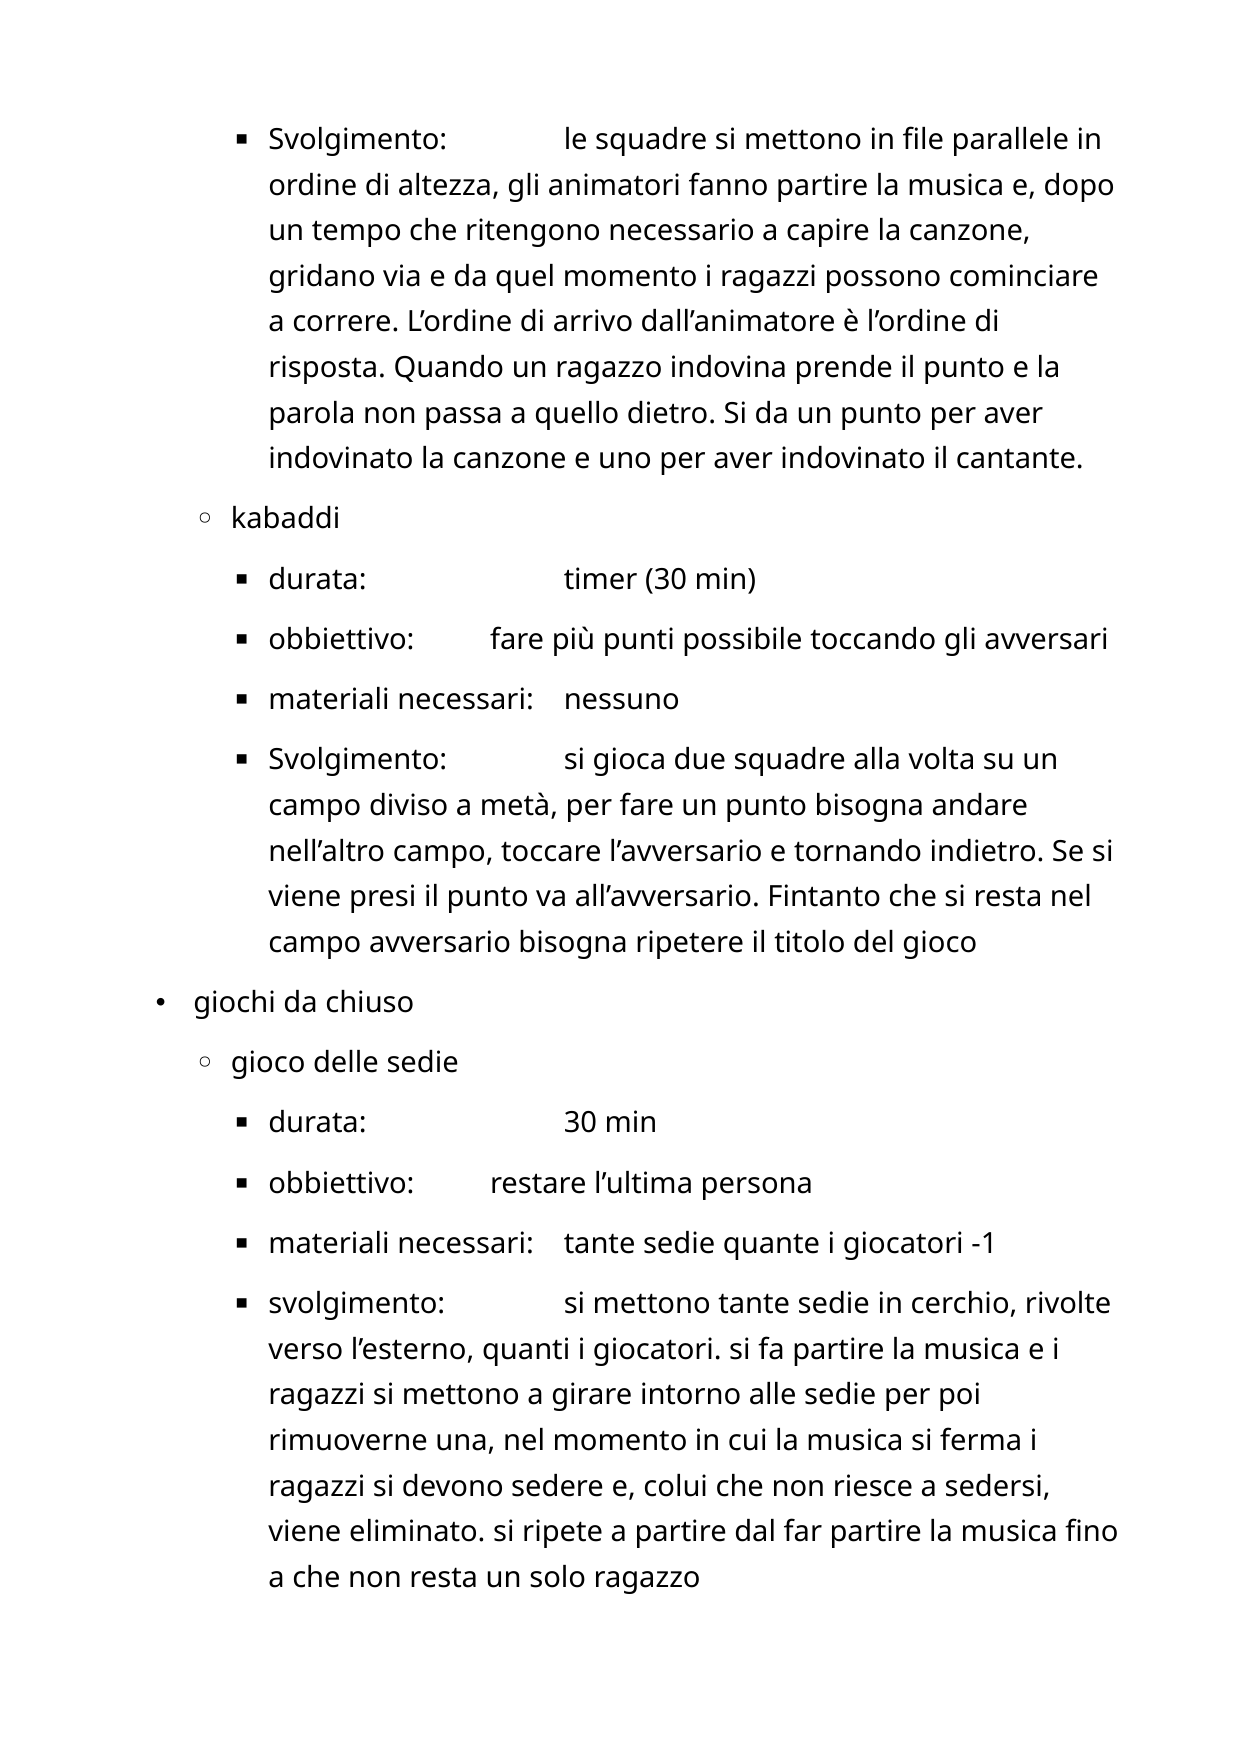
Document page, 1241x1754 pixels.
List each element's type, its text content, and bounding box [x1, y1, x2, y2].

list durata: timer (30 min) [231, 558, 1122, 598]
list obbiettivo: fare più punti possibile toccando gli avversari [231, 618, 1122, 658]
list kabaddi [193, 498, 1122, 537]
list durata: 30 min [231, 1102, 1122, 1141]
list materiali necessari: nessuno [231, 678, 1122, 718]
list obbiettivo: restare l’ultima persona [231, 1162, 1122, 1202]
list materiali necessari: tante sedie quante i giocatori -1 [231, 1222, 1122, 1262]
list Svolgimento: le squadre si mettono in file parallele in ordine di altezza, gli animatori fanno partire la musica e, dopo un tempo che ritengono necessario a capire la canzone, gridano via e da quel momento i ragazzi possono cominciare a correre. L’ordine di arrivo dall’animatore è l’ordine di risposta. Quando un ragazzo indovina prende il punto e la parola non passa a quello dietro. Si da un punto per aver indovinato la canzone e uno per aver indovinato il cantante. [231, 118, 1122, 477]
list Svolgimento: si gioca due squadre alla volta su un campo diviso a metà, per fare un punto bisogna andare nell’altro campo, toccare l’avversario e tornando indietro. Se si viene presi il punto va all’avversario. Fintanto che si resta nel campo avversario bisogna ripetere il titolo del gioco [231, 738, 1122, 961]
list giochi da chiuso [156, 981, 1122, 1021]
list svolgimento: si mettono tante sedie in cerchio, rivolte verso l’esterno, quanti i giocatori. si fa partire la musica e i ragazzi si mettono a girare intorno alle sedie per poi rimuoverne una, nel momento in cui la musica si ferma i ragazzi si devono sedere e, colui che non riesce a sedersi, viene eliminato. si ripete a partire dal far partire la musica fino a che non resta un solo ragazzo [231, 1282, 1122, 1596]
list gioco delle sedie [193, 1041, 1122, 1081]
